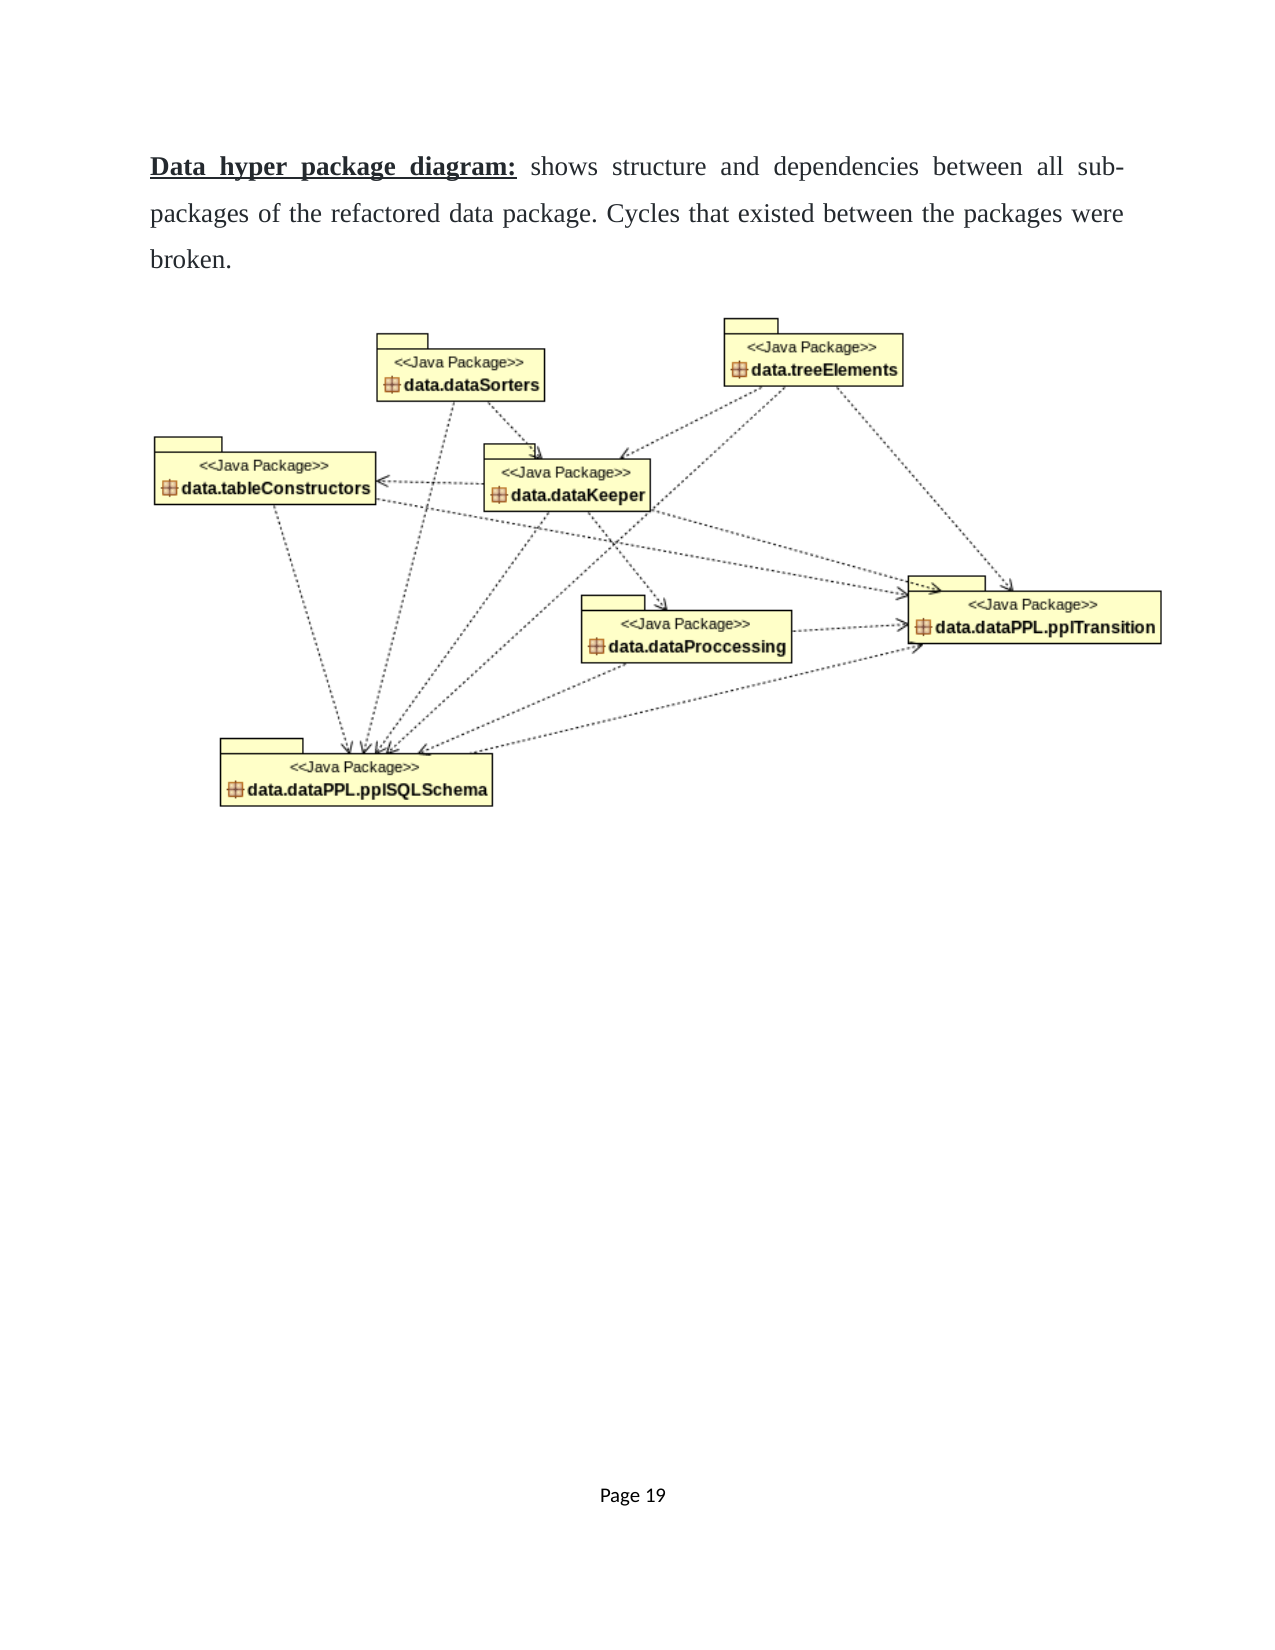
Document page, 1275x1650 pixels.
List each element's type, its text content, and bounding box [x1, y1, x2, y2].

picture [150, 315, 1165, 811]
text Data hyper package diagram: shows structure and dependencies between all sub-packages of the refactored data package. Cycles that existed between the packages were broken. [150, 150, 1125, 274]
